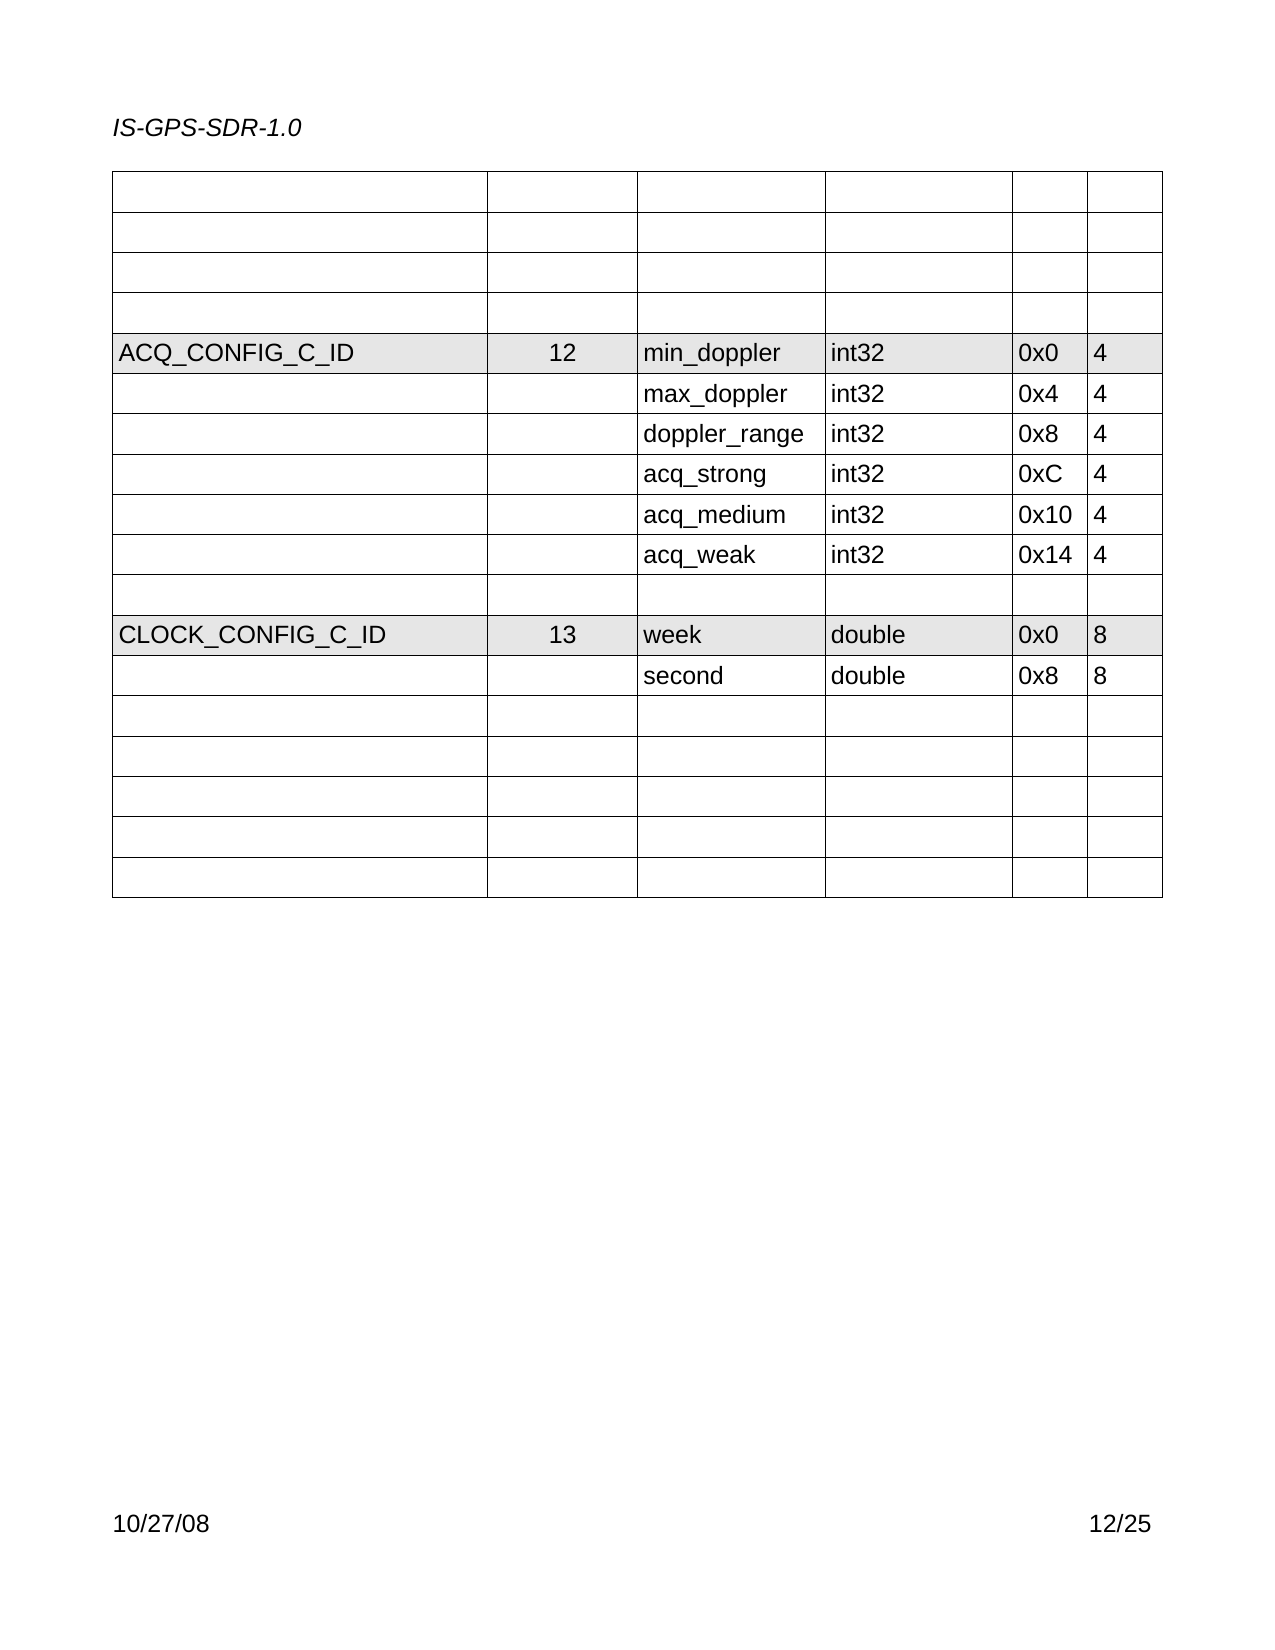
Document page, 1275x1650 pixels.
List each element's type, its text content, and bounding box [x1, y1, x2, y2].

table_cell [113, 213, 487, 252]
table_cell [113, 253, 487, 292]
table_cell [113, 656, 487, 695]
table_cell [113, 858, 487, 897]
table_cell [638, 737, 825, 776]
table_cell [826, 575, 1012, 615]
table_cell [826, 696, 1012, 736]
table_cell [113, 575, 487, 615]
table_cell acq_weak [638, 535, 825, 574]
table_cell [488, 253, 637, 292]
table_cell 4 [1088, 455, 1162, 494]
table_cell double [826, 656, 1012, 695]
table_cell [1013, 253, 1087, 292]
table_cell [826, 293, 1012, 332]
table_cell [488, 213, 637, 252]
table_cell [488, 495, 637, 534]
table_cell [826, 777, 1012, 816]
table_cell 0xC [1013, 455, 1087, 494]
table_cell min_doppler [638, 334, 825, 373]
table_cell 0x0 [1013, 616, 1087, 655]
table_cell [1013, 575, 1087, 615]
table_cell [488, 696, 637, 736]
table_cell [488, 455, 637, 494]
table_cell [826, 253, 1012, 292]
table_cell 4 [1088, 495, 1162, 534]
table_cell [488, 817, 637, 857]
table_cell [113, 293, 487, 332]
table_cell int32 [826, 455, 1012, 494]
table_cell int32 [826, 495, 1012, 534]
table_cell 0x8 [1013, 414, 1087, 453]
table_cell [113, 777, 487, 816]
table_cell 0x14 [1013, 535, 1087, 574]
table_cell [488, 172, 637, 212]
table_cell 12 [488, 334, 637, 373]
table_cell [638, 575, 825, 615]
table_cell [113, 817, 487, 857]
table_cell [638, 293, 825, 332]
table_cell 4 [1088, 374, 1162, 413]
table_cell 4 [1088, 414, 1162, 453]
table_cell [113, 696, 487, 736]
table_cell [488, 414, 637, 453]
table_cell [113, 414, 487, 453]
table_cell [113, 737, 487, 776]
table_cell [488, 737, 637, 776]
table_cell 8 [1088, 656, 1162, 695]
table_cell 0x0 [1013, 334, 1087, 373]
table_cell [638, 696, 825, 736]
table_cell 0x10 [1013, 495, 1087, 534]
table_cell [1013, 213, 1087, 252]
table_cell acq_strong [638, 455, 825, 494]
table_cell 8 [1088, 616, 1162, 655]
table_cell acq_medium [638, 495, 825, 534]
table_cell [488, 656, 637, 695]
table_cell [1088, 213, 1162, 252]
table_cell [826, 172, 1012, 212]
table_cell [1013, 696, 1087, 736]
table_cell [113, 374, 487, 413]
table_cell [1088, 172, 1162, 212]
table_cell [638, 858, 825, 897]
table_cell ACQ_CONFIG_C_ID [113, 334, 487, 373]
table_cell [638, 253, 825, 292]
table_cell [1088, 777, 1162, 816]
table_cell [488, 777, 637, 816]
table_cell [1088, 696, 1162, 736]
table_cell [638, 172, 825, 212]
table_cell [826, 858, 1012, 897]
table_cell [826, 737, 1012, 776]
table_cell [1013, 737, 1087, 776]
table_cell [1013, 293, 1087, 332]
table_cell [1013, 817, 1087, 857]
table_cell CLOCK_CONFIG_C_ID [113, 616, 487, 655]
table_cell [113, 535, 487, 574]
table_cell [1013, 172, 1087, 212]
table_cell second [638, 656, 825, 695]
table_cell doppler_range [638, 414, 825, 453]
table_cell 0x8 [1013, 656, 1087, 695]
table_cell [488, 858, 637, 897]
table_cell [488, 374, 637, 413]
table_cell [1088, 575, 1162, 615]
table_cell [638, 777, 825, 816]
table_cell [113, 172, 487, 212]
table_cell [488, 535, 637, 574]
table_cell int32 [826, 414, 1012, 453]
table_cell int32 [826, 535, 1012, 574]
table_cell [826, 213, 1012, 252]
table_cell [638, 817, 825, 857]
table_cell int32 [826, 374, 1012, 413]
table_cell max_doppler [638, 374, 825, 413]
table_cell [488, 575, 637, 615]
table_cell [113, 455, 487, 494]
table_cell week [638, 616, 825, 655]
table_cell int32 [826, 334, 1012, 373]
table_cell [113, 495, 487, 534]
table_cell [1088, 817, 1162, 857]
table_cell [1088, 858, 1162, 897]
table_cell [488, 293, 637, 332]
table_cell [638, 213, 825, 252]
table_cell 4 [1088, 334, 1162, 373]
table_cell [1088, 293, 1162, 332]
table_cell 4 [1088, 535, 1162, 574]
table_cell [826, 817, 1012, 857]
table_cell [1013, 777, 1087, 816]
table_cell 0x4 [1013, 374, 1087, 413]
table_cell [1013, 858, 1087, 897]
table_cell 13 [488, 616, 637, 655]
table_cell double [826, 616, 1012, 655]
table_cell [1088, 737, 1162, 776]
table_cell [1088, 253, 1162, 292]
